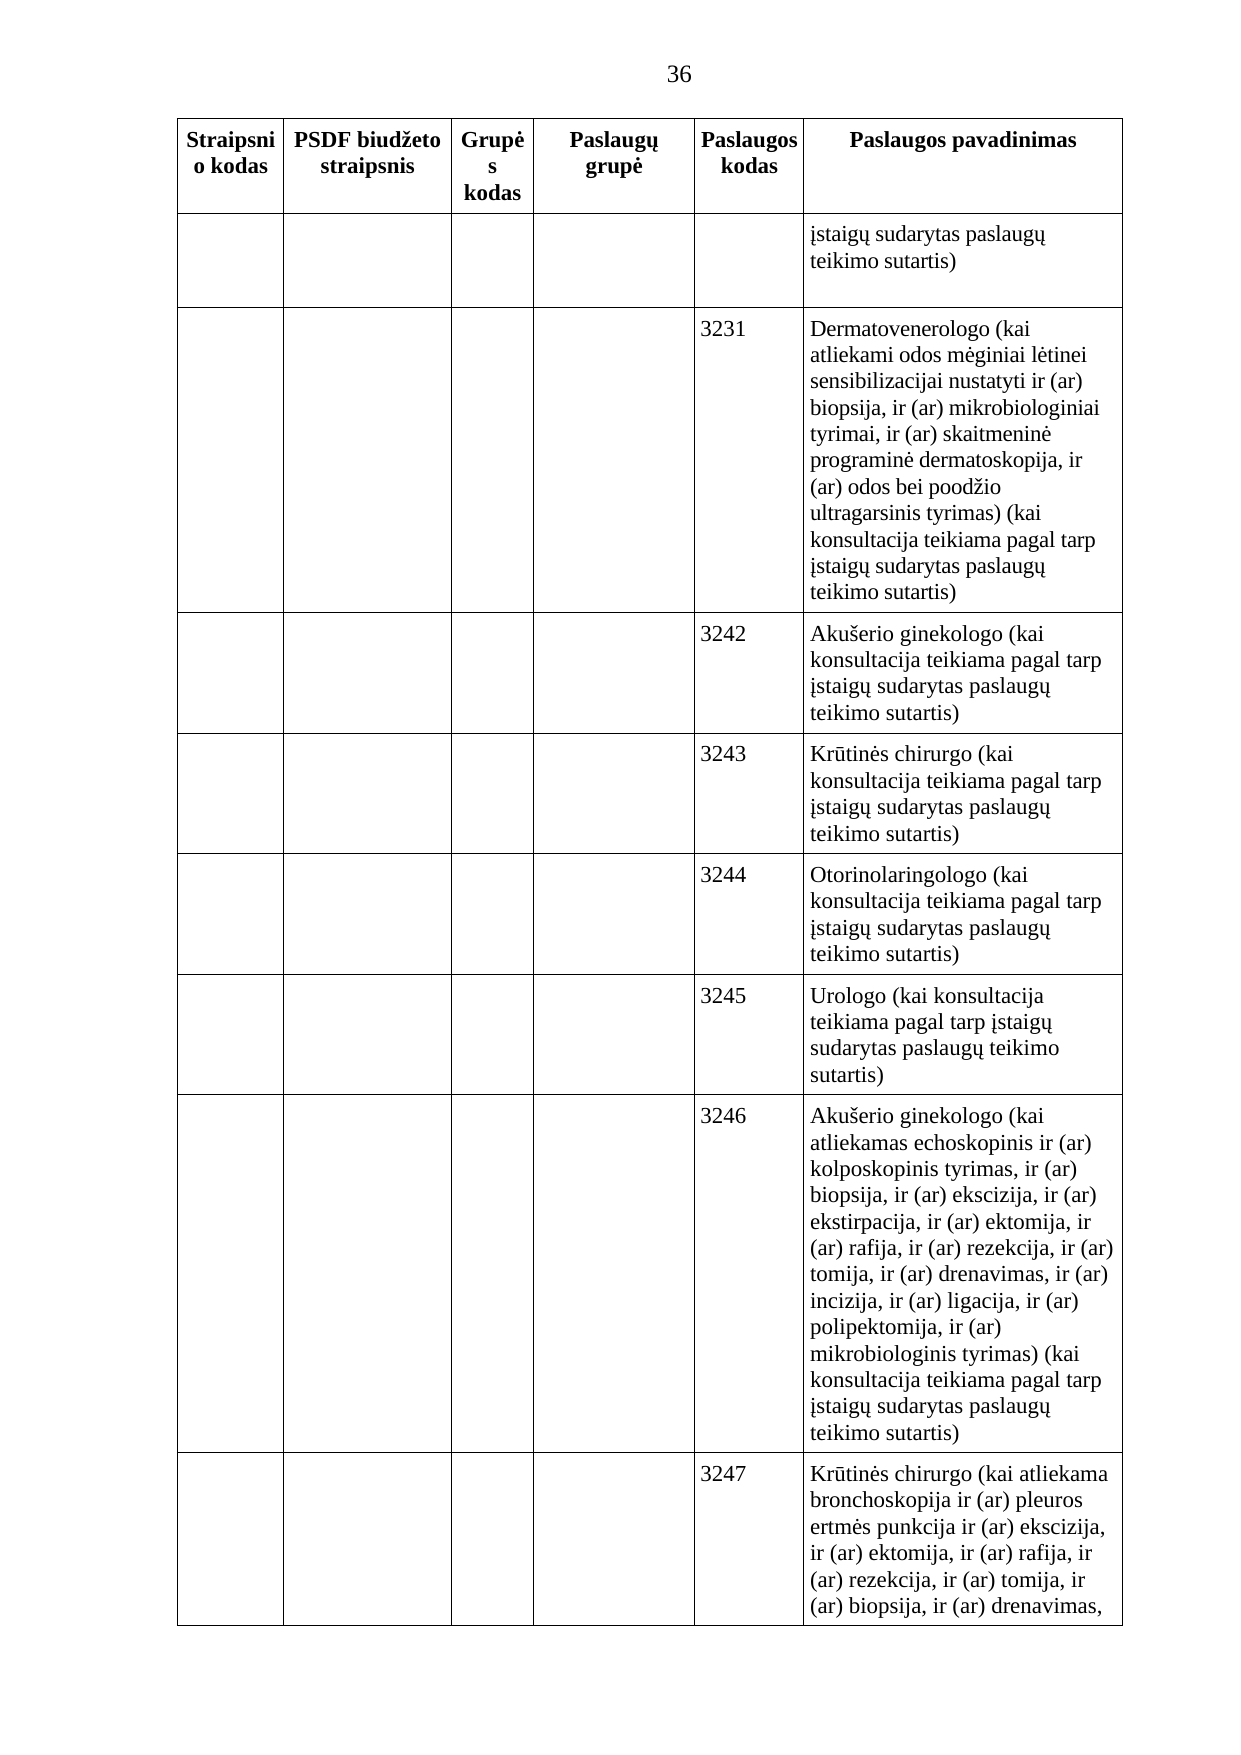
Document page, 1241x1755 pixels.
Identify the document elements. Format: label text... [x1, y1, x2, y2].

table_cell [452, 214, 533, 307]
table_header Paslaugos kodas [695, 119, 803, 212]
table_cell [534, 1095, 694, 1452]
table_cell [284, 613, 451, 732]
table_header Paslaugų grupė [534, 119, 694, 212]
table_cell 3244 [695, 854, 803, 974]
table_cell [178, 1453, 283, 1625]
table_cell [178, 613, 283, 732]
table_cell [452, 854, 533, 974]
table_cell [284, 1095, 451, 1452]
table_header Grupės kodas [452, 119, 533, 212]
table_cell [695, 214, 803, 307]
table_cell 3246 [695, 1095, 803, 1452]
table_cell [284, 214, 451, 307]
table_cell Urologo (kai konsultacija teikiama pagal tarp įstaigų sudarytas paslaugų teikimo sutartis) [804, 975, 1122, 1094]
table_cell [534, 1453, 694, 1625]
table_cell [452, 1453, 533, 1625]
table_cell [534, 975, 694, 1094]
table_cell Dermatovenerologo (kai atliekami odos mėginiai lėtinei sensibilizacijai nustatyti ir (ar) biopsija, ir (ar) mikrobiologiniai tyrimai, ir (ar) skaitmeninė programinė dermatoskopija, ir (ar) odos bei poodžio ultragarsinis tyrimas) (kai konsultacija teikiama pagal tarp įstaigų sudarytas paslaugų teikimo sutartis) [804, 308, 1122, 612]
table_cell [452, 613, 533, 732]
table_cell [178, 214, 283, 307]
table_cell [284, 734, 451, 853]
table_cell [178, 734, 283, 853]
table_cell [534, 734, 694, 853]
table_cell [534, 214, 694, 307]
table_cell [178, 308, 283, 612]
table_cell Krūtinės chirurgo (kai konsultacija teikiama pagal tarp įstaigų sudarytas paslaugų teikimo sutartis) [804, 734, 1122, 853]
table_cell [284, 308, 451, 612]
table_cell [452, 1095, 533, 1452]
table_header Paslaugos pavadinimas [804, 119, 1122, 212]
table_cell [284, 1453, 451, 1625]
table_cell 3231 [695, 308, 803, 612]
table_cell [452, 308, 533, 612]
table_cell įstaigų sudarytas paslaugų teikimo sutartis) [804, 214, 1122, 307]
table_cell [178, 1095, 283, 1452]
table_cell [534, 308, 694, 612]
table_cell Akušerio ginekologo (kai atliekamas echoskopinis ir (ar) kolposkopinis tyrimas, ir (ar) biopsija, ir (ar) ekscizija, ir (ar) ekstirpacija, ir (ar) ektomija, ir (ar) rafija, ir (ar) rezekcija, ir (ar) tomija, ir (ar) drenavimas, ir (ar) incizija, ir (ar) ligacija, ir (ar) polipektomija, ir (ar) mikrobiologinis tyrimas) (kai konsultacija teikiama pagal tarp įstaigų sudarytas paslaugų teikimo sutartis) [804, 1095, 1122, 1452]
table_cell 3242 [695, 613, 803, 732]
table_cell Krūtinės chirurgo (kai atliekama bronchoskopija ir (ar) pleuros ertmės punkcija ir (ar) ekscizija, ir (ar) ektomija, ir (ar) rafija, ir (ar) rezekcija, ir (ar) tomija, ir (ar) biopsija, ir (ar) drenavimas, [804, 1453, 1122, 1625]
table_cell 3247 [695, 1453, 803, 1625]
table_cell [452, 975, 533, 1094]
table_header PSDF biudžeto straipsnis [284, 119, 451, 212]
table_cell [178, 975, 283, 1094]
table_cell [534, 854, 694, 974]
table_cell [284, 854, 451, 974]
table_cell [452, 734, 533, 853]
table_cell [534, 613, 694, 732]
table_cell 3245 [695, 975, 803, 1094]
table_cell [284, 975, 451, 1094]
table_cell Akušerio ginekologo (kai konsultacija teikiama pagal tarp įstaigų sudarytas paslaugų teikimo sutartis) [804, 613, 1122, 732]
table_cell 3243 [695, 734, 803, 853]
table_cell Otorinolaringologo (kai konsultacija teikiama pagal tarp įstaigų sudarytas paslaugų teikimo sutartis) [804, 854, 1122, 974]
table_cell [178, 854, 283, 974]
table_header Straipsnio kodas [178, 119, 283, 212]
